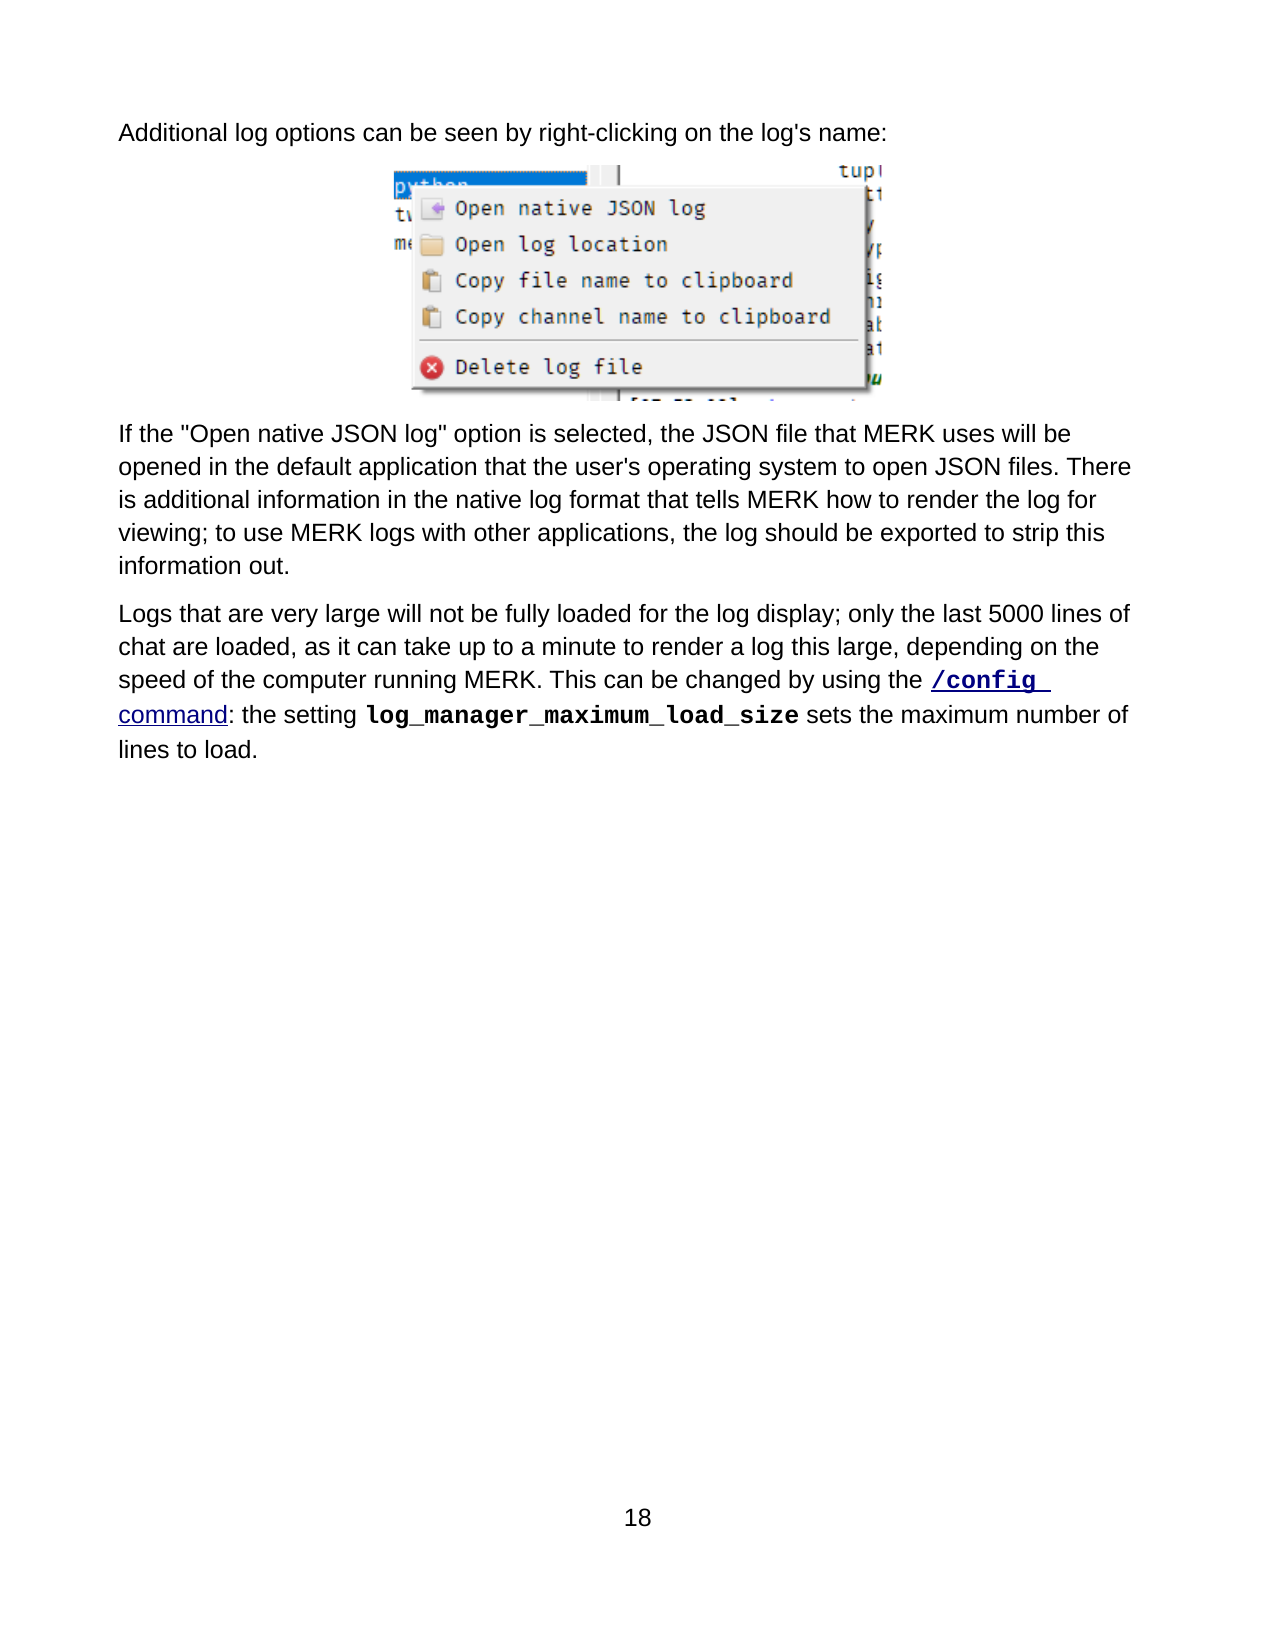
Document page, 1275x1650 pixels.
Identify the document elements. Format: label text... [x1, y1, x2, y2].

text Logs that are very large will not be fully loaded for the log display; only the last 5000 lines of chat are loaded, as it can take up to a minute to render a log this large, depending on the speed of the computer running MERK. This can be changed by using the /config command: the setting log_manager_maximum_load_size sets the maximum number of lines to load. [118, 599, 1157, 764]
picture [393, 165, 882, 401]
text Additional log options can be seen by right-clicking on the log's name: [118, 118, 1157, 147]
text If the "Open native JSON log" option is selected, the JSON file that MERK uses will be opened in the default application that the user's operating system to open JSON files. There is additional information in the native log format that tells MERK how to render the log for viewing; to use MERK logs with other applications, the log should be exported to strip this information out. [118, 419, 1157, 580]
